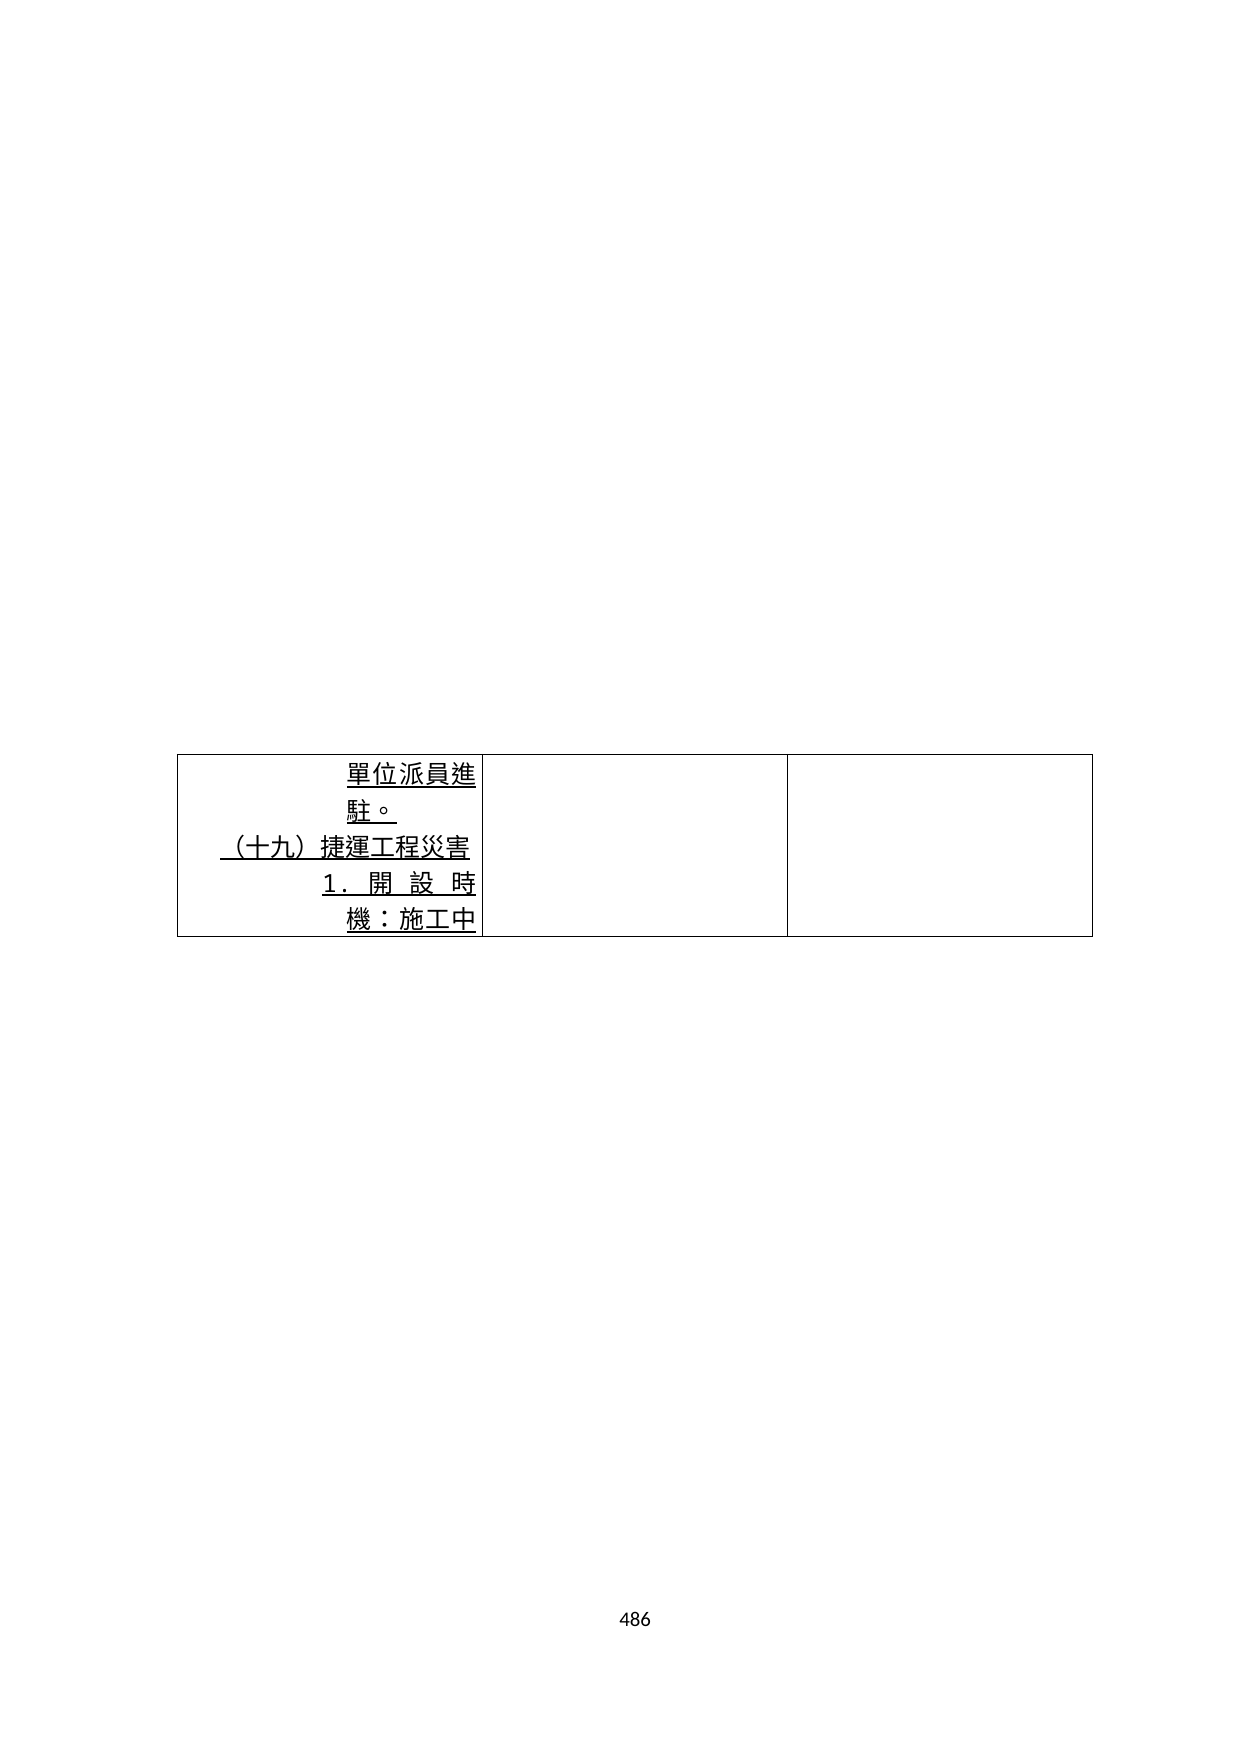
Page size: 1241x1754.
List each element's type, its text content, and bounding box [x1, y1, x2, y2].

table_cell 單位派員進駐。 （十九）捷運工程災害 1.開設時機：施工中 [178, 755, 482, 936]
table_cell [788, 755, 1092, 936]
